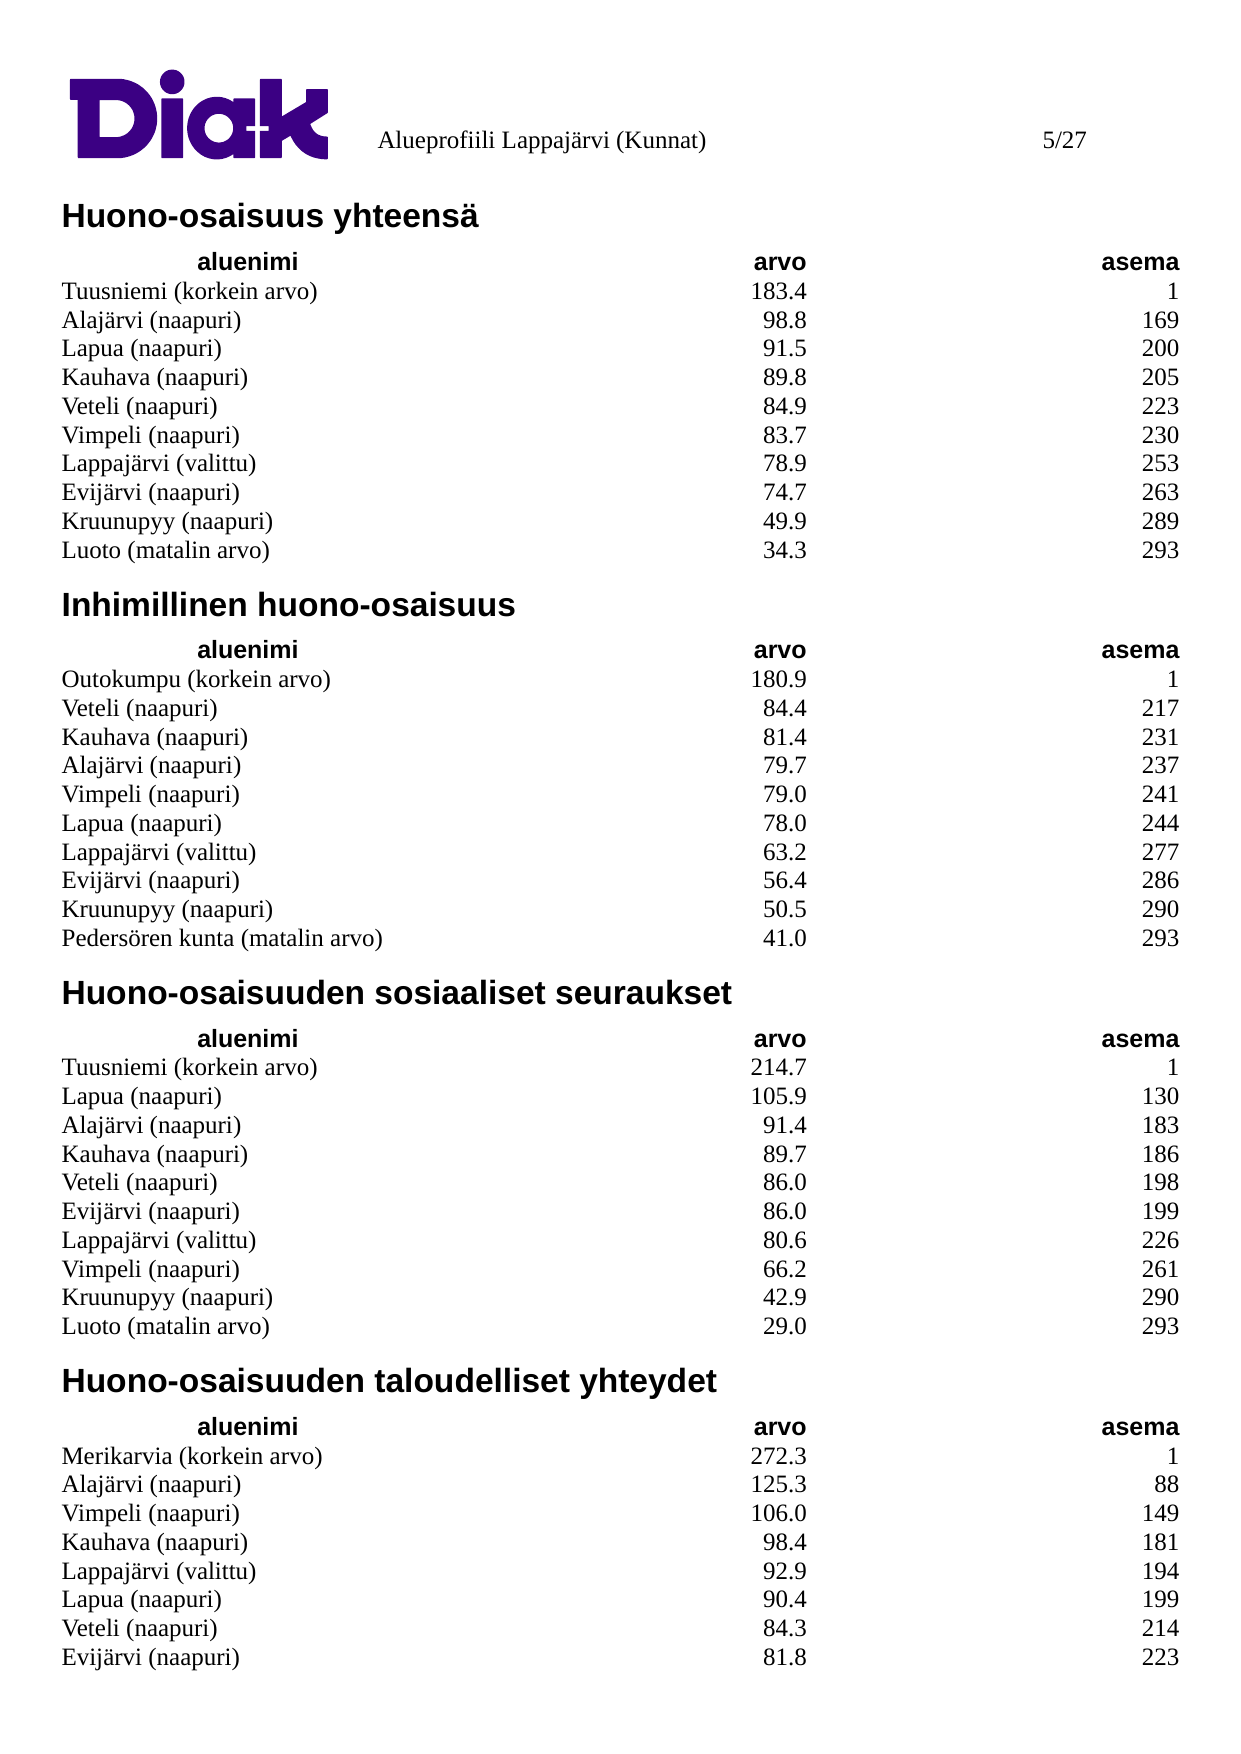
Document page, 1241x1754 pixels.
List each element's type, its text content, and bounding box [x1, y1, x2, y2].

table_cell 290 [806, 1283, 1179, 1311]
table_cell Pedersören kunta (matalin arvo) [61, 923, 434, 952]
table_cell Vimpeli (naapuri) [61, 1254, 434, 1282]
table_cell 98.4 [434, 1527, 806, 1556]
table_cell Lapua (naapuri) [61, 808, 434, 837]
table_cell Luoto (matalin arvo) [61, 1311, 434, 1340]
table_cell 79.0 [434, 779, 806, 808]
table_cell 253 [806, 449, 1179, 477]
table_cell 91.4 [434, 1110, 806, 1139]
table_cell 105.9 [434, 1081, 806, 1110]
table_cell 231 [806, 722, 1179, 751]
table_cell 180.9 [434, 664, 806, 693]
table_cell 125.3 [434, 1470, 806, 1498]
table_cell 261 [806, 1254, 1179, 1282]
table_cell 199 [806, 1196, 1179, 1225]
table_cell 183.4 [434, 276, 806, 305]
table_cell 293 [806, 1311, 1179, 1340]
table_cell 42.9 [434, 1283, 806, 1311]
table_cell 84.3 [434, 1613, 806, 1642]
table_cell Kruunupyy (naapuri) [61, 506, 434, 535]
table_cell Kruunupyy (naapuri) [61, 894, 434, 923]
table_cell 214.7 [434, 1053, 806, 1081]
table_cell 86.0 [434, 1168, 806, 1196]
table_cell Lappajärvi (valittu) [61, 449, 434, 477]
table_cell Tuusniemi (korkein arvo) [61, 1053, 434, 1081]
table_header arvo [434, 1412, 806, 1441]
table_cell Kauhava (naapuri) [61, 1139, 434, 1167]
table_cell Evijärvi (naapuri) [61, 866, 434, 894]
table_cell Alajärvi (naapuri) [61, 305, 434, 333]
table_cell 230 [806, 420, 1179, 448]
table_cell 41.0 [434, 923, 806, 952]
table_cell 83.7 [434, 420, 806, 448]
table_cell Alajärvi (naapuri) [61, 1470, 434, 1498]
table_cell 217 [806, 693, 1179, 722]
table_cell 34.3 [434, 535, 806, 563]
table_cell 223 [806, 391, 1179, 420]
table_cell 91.5 [434, 334, 806, 362]
table_cell 149 [806, 1498, 1179, 1527]
table_cell 169 [806, 305, 1179, 333]
table_cell 181 [806, 1527, 1179, 1556]
table_cell 241 [806, 779, 1179, 808]
table_cell 78.9 [434, 449, 806, 477]
table_cell Lapua (naapuri) [61, 1585, 434, 1613]
table_cell 186 [806, 1139, 1179, 1167]
table_cell Alajärvi (naapuri) [61, 751, 434, 779]
table_cell 63.2 [434, 837, 806, 866]
table_cell 98.8 [434, 305, 806, 333]
table_cell 89.7 [434, 1139, 806, 1167]
table_header asema [806, 1024, 1179, 1052]
table_cell 199 [806, 1585, 1179, 1613]
table_cell Alajärvi (naapuri) [61, 1110, 434, 1139]
table_cell Lappajärvi (valittu) [61, 837, 434, 866]
table_cell 289 [806, 506, 1179, 535]
table_cell Lappajärvi (valittu) [61, 1225, 434, 1254]
table_cell 1 [806, 664, 1179, 693]
table_cell Merikarvia (korkein arvo) [61, 1441, 434, 1469]
subtitle Huono-osaisuus yhteensä [61, 196, 1179, 235]
table_cell Tuusniemi (korkein arvo) [61, 276, 434, 305]
table_cell Evijärvi (naapuri) [61, 1196, 434, 1225]
table_cell 198 [806, 1168, 1179, 1196]
table_cell 263 [806, 477, 1179, 506]
table_cell 244 [806, 808, 1179, 837]
table_header asema [806, 247, 1179, 276]
table_cell 81.4 [434, 722, 806, 751]
table_header asema [806, 636, 1179, 664]
table_header arvo [434, 247, 806, 276]
table_cell 1 [806, 1053, 1179, 1081]
table_cell Veteli (naapuri) [61, 391, 434, 420]
table_cell 226 [806, 1225, 1179, 1254]
table_cell Evijärvi (naapuri) [61, 1642, 434, 1671]
table_cell 79.7 [434, 751, 806, 779]
table_cell 29.0 [434, 1311, 806, 1340]
table_cell 200 [806, 334, 1179, 362]
table_cell 90.4 [434, 1585, 806, 1613]
table_cell 1 [806, 1441, 1179, 1469]
table_cell 88 [806, 1470, 1179, 1498]
table_cell Lapua (naapuri) [61, 334, 434, 362]
subtitle Huono-osaisuuden sosiaaliset seuraukset [61, 973, 1179, 1011]
table_cell 84.4 [434, 693, 806, 722]
table_cell 272.3 [434, 1441, 806, 1469]
table_header aluenimi [61, 1024, 434, 1052]
table_cell 237 [806, 751, 1179, 779]
table_cell 223 [806, 1642, 1179, 1671]
table_header aluenimi [61, 636, 434, 664]
table_cell 80.6 [434, 1225, 806, 1254]
table_cell 49.9 [434, 506, 806, 535]
table_cell 78.0 [434, 808, 806, 837]
table_cell 293 [806, 535, 1179, 563]
table_cell 86.0 [434, 1196, 806, 1225]
table_cell Evijärvi (naapuri) [61, 477, 434, 506]
table_cell 81.8 [434, 1642, 806, 1671]
table_cell Vimpeli (naapuri) [61, 1498, 434, 1527]
table_header arvo [434, 636, 806, 664]
table_cell Kauhava (naapuri) [61, 1527, 434, 1556]
table_cell 205 [806, 362, 1179, 391]
table_cell 92.9 [434, 1556, 806, 1584]
table_cell 74.7 [434, 477, 806, 506]
table_cell 214 [806, 1613, 1179, 1642]
table_cell 50.5 [434, 894, 806, 923]
table_cell 1 [806, 276, 1179, 305]
table_cell Kauhava (naapuri) [61, 722, 434, 751]
table_cell 89.8 [434, 362, 806, 391]
table_header asema [806, 1412, 1179, 1441]
table_cell Kruunupyy (naapuri) [61, 1283, 434, 1311]
table_cell Veteli (naapuri) [61, 1613, 434, 1642]
table_header aluenimi [61, 1412, 434, 1441]
table_header arvo [434, 1024, 806, 1052]
table_cell 286 [806, 866, 1179, 894]
table_cell Vimpeli (naapuri) [61, 420, 434, 448]
table_cell 84.9 [434, 391, 806, 420]
table_cell 56.4 [434, 866, 806, 894]
table_cell 106.0 [434, 1498, 806, 1527]
table_cell Veteli (naapuri) [61, 693, 434, 722]
table_cell Veteli (naapuri) [61, 1168, 434, 1196]
table_cell 277 [806, 837, 1179, 866]
table_cell 290 [806, 894, 1179, 923]
subtitle Inhimillinen huono-osaisuus [61, 584, 1179, 623]
subtitle Huono-osaisuuden taloudelliset yhteydet [61, 1361, 1179, 1399]
table_cell 66.2 [434, 1254, 806, 1282]
table_cell Vimpeli (naapuri) [61, 779, 434, 808]
table_cell 194 [806, 1556, 1179, 1584]
table_cell Outokumpu (korkein arvo) [61, 664, 434, 693]
table_cell Lapua (naapuri) [61, 1081, 434, 1110]
table_cell 183 [806, 1110, 1179, 1139]
table_cell 130 [806, 1081, 1179, 1110]
table_cell Kauhava (naapuri) [61, 362, 434, 391]
table_cell Lappajärvi (valittu) [61, 1556, 434, 1584]
table_cell Luoto (matalin arvo) [61, 535, 434, 563]
table_header aluenimi [61, 247, 434, 276]
table_cell 293 [806, 923, 1179, 952]
